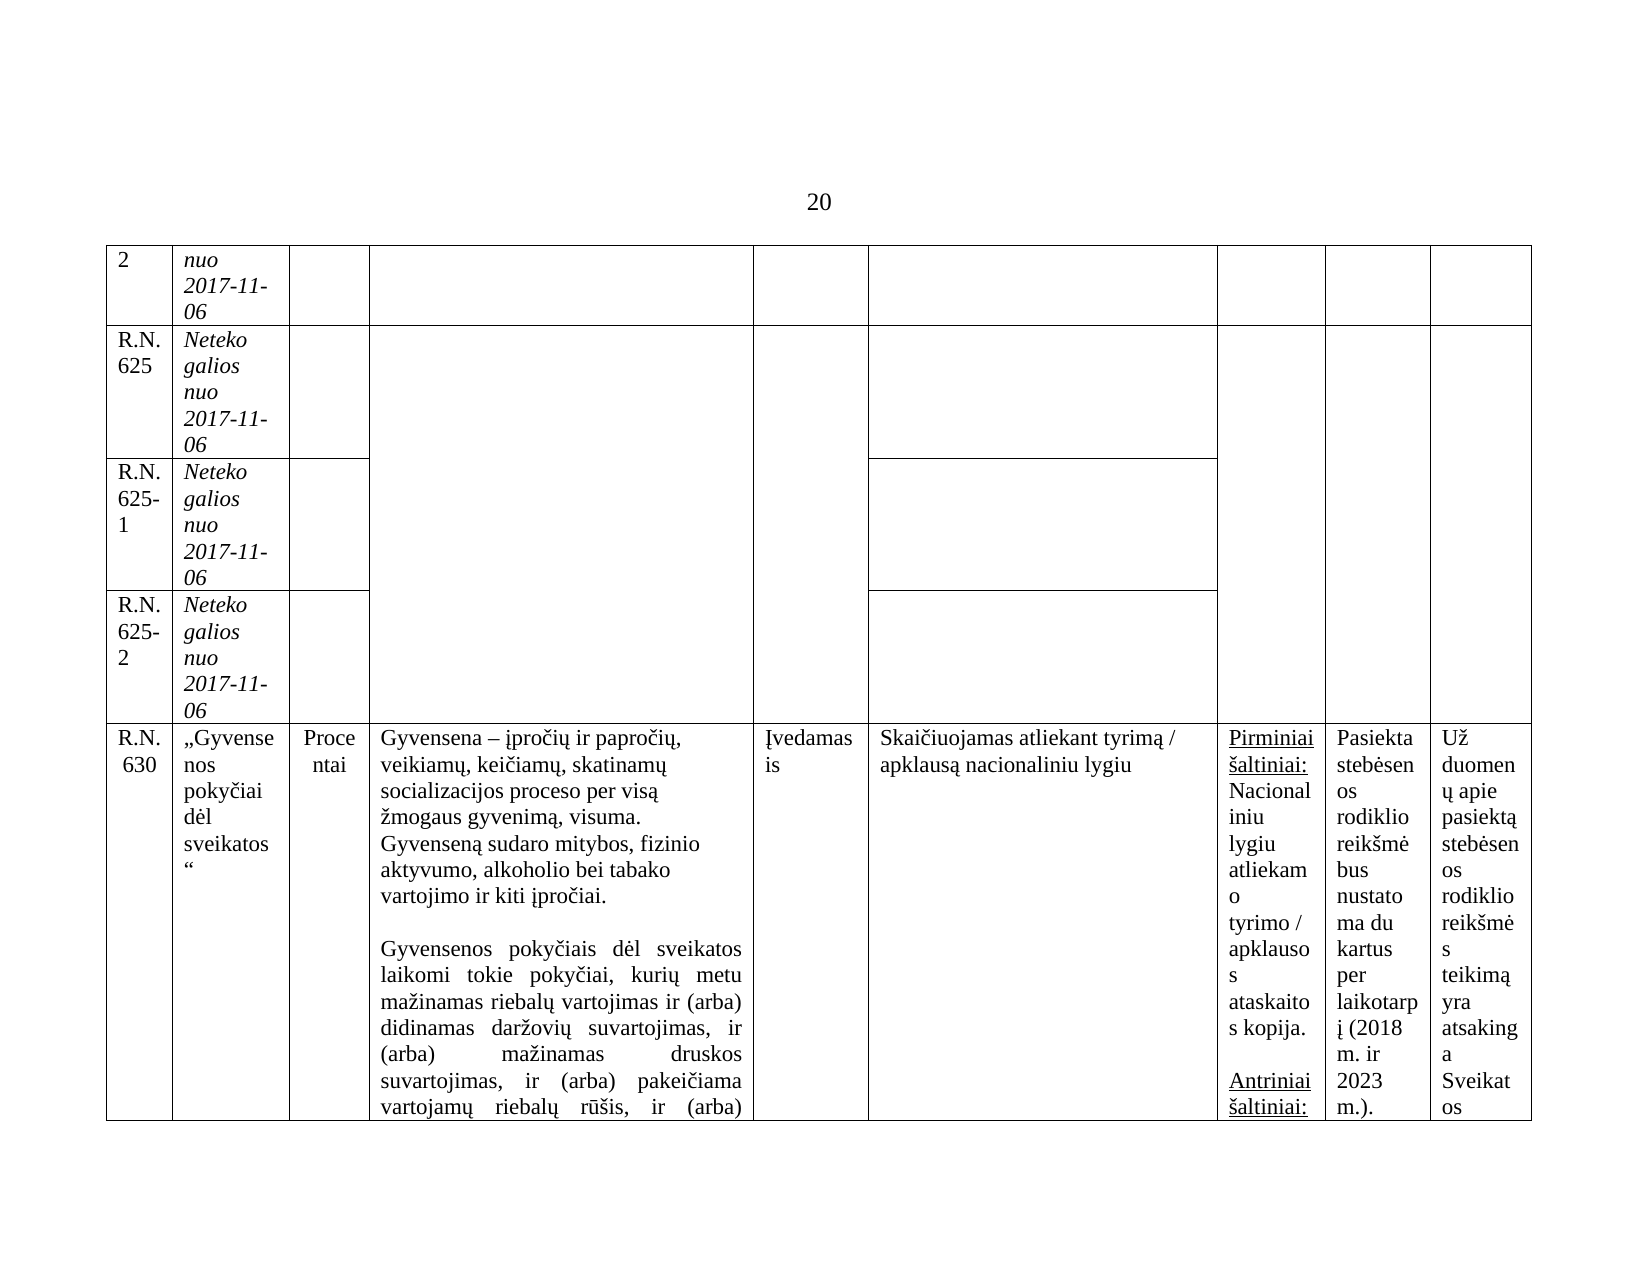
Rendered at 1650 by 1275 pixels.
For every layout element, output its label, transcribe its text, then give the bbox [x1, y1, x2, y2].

table_cell [869, 591, 1217, 723]
table_cell [1431, 326, 1531, 723]
table_cell R.N.630 [107, 724, 172, 1119]
table_cell nuo 2017-11-06 [173, 246, 289, 325]
table_cell [1218, 246, 1325, 325]
table_cell Procentai [290, 724, 369, 1119]
table_cell [754, 326, 868, 723]
table_cell Neteko galios nuo 2017-11-06 [173, 326, 289, 458]
table_cell [290, 326, 369, 458]
table_cell Skaičiuojamas atliekant tyrimą / apklausą nacionaliniu lygiu [869, 724, 1217, 1119]
table_cell Už duomenų apie pasiektą stebėsenos rodiklio reikšmės teikimą yra atsakinga Sveikatos [1431, 724, 1531, 1119]
table_cell [370, 326, 753, 723]
table_cell [869, 459, 1217, 590]
table_cell [1326, 326, 1430, 723]
table_cell Neteko galios nuo 2017-11-06 [173, 459, 289, 590]
table_cell [1218, 326, 1325, 723]
table_cell „Gyvensenos pokyčiai dėl sveikatos“ [173, 724, 289, 1119]
table_cell 2 [107, 246, 172, 325]
table_cell [1431, 246, 1531, 325]
table_cell Neteko galios nuo 2017-11-06 [173, 591, 289, 723]
table_cell Įvedamasis [754, 724, 868, 1119]
table_cell [754, 246, 868, 325]
table_cell [370, 246, 753, 325]
table_cell [290, 246, 369, 325]
table_cell Gyvensena – įpročių ir papročių, veikiamų, keičiamų, skatinamų socializacijos proceso per visą žmogaus gyvenimą, visuma. Gyvenseną sudaro mitybos, fizinio aktyvumo, alkoholio bei tabako vartojimo ir kiti įpročiai. Gyvensenos pokyčiais dėl sveikatos laikomi tokie pokyčiai, kurių metu mažinamas riebalų vartojimas ir (arba) didinamas daržovių suvartojimas, ir (arba) mažinamas druskos suvartojimas, ir (arba) pakeičiama vartojamų riebalų rūšis, ir (arba) [370, 724, 753, 1119]
table_cell R.N.625 [107, 326, 172, 458]
table_cell [869, 326, 1217, 458]
table_cell Pasiekta stebėsenos rodiklio reikšmė bus nustatoma du kartus per laikotarpį (2018 m. ir 2023 m.). [1326, 724, 1430, 1119]
table_cell Pirminiai šaltiniai: Nacionaliniu lygiu atliekamo tyrimo / apklausos ataskaitos kopija. Antriniai šaltiniai: [1218, 724, 1325, 1119]
table_cell [869, 246, 1217, 325]
table_cell [1326, 246, 1430, 325]
table_cell [290, 591, 369, 723]
table_cell [290, 459, 369, 590]
table_cell R.N.625-2 [107, 591, 172, 723]
table_cell R.N.625-1 [107, 459, 172, 590]
